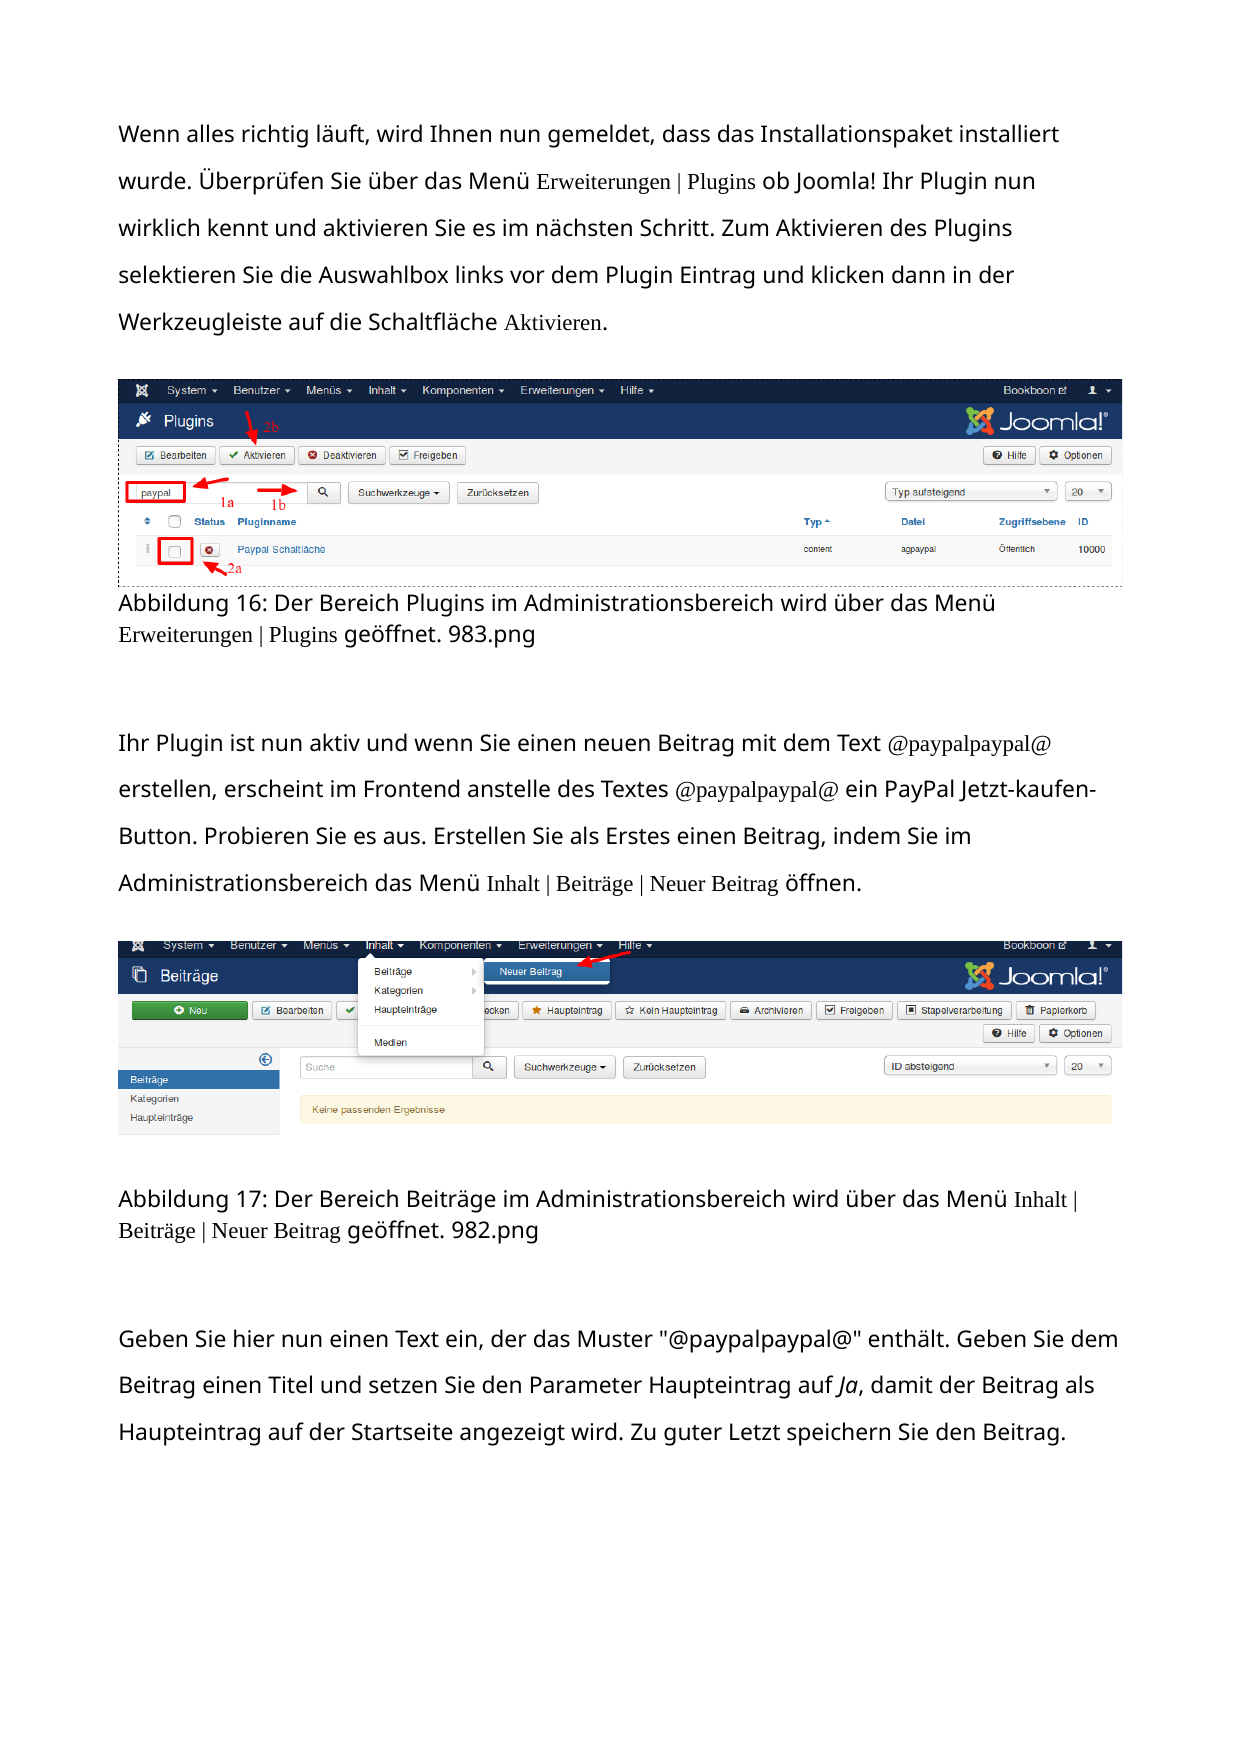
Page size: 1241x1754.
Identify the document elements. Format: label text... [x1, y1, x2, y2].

text Abbildung 16: Der Bereich Plugins im Administrationsbereich wird über das Menü Erweiterungen | Plugins geöffnet. 983.png [118, 587, 1122, 649]
text Abbildung 17: Der Bereich Beiträge im Administrationsbereich wird über das Menü Inhalt | Beiträge | Neuer Beitrag geöffnet. 982.png [118, 1183, 1122, 1245]
picture [118, 379, 1123, 587]
picture [118, 941, 1123, 1183]
text Wenn alles richtig läuft, wird Ihnen nun gemeldet, dass das Installationspaket installiert wurde. Überprüfen Sie über das Menü Erweiterungen | Plugins ob Joomla! Ihr Plugin nun wirklich kennt und aktivieren Sie es im nächsten Schritt. Zum Aktivieren des Plugins selektieren Sie die Auswahlbox links vor dem Plugin Eintrag und klicken dann in der Werkzeugleiste auf die Schaltfläche Aktivieren. [118, 118, 1122, 337]
text Geben Sie hier nun einen Text ein, der das Muster "@paypalpaypal@" enthält. Geben Sie dem Beitrag einen Titel und setzen Sie den Parameter Haupteintrag auf Ja, damit der Beitrag als Haupteintrag auf der Startseite angezeigt wird. Zu guter Letzt speichern Sie den Beitrag. [118, 1322, 1122, 1447]
text Ihr Plugin ist nun aktiv und wenn Sie einen neuen Beitrag mit dem Text @paypalpaypal@ erstellen, erscheint im Frontend anstelle des Textes @paypalpaypal@ ein PayPal Jetzt-kaufen-Button. Probieren Sie es aus. Erstellen Sie als Erstes einen Beitrag, indem Sie im Administrationsbereich das Menü Inhalt | Beiträge | Neuer Beitrag öffnen. [118, 726, 1122, 898]
